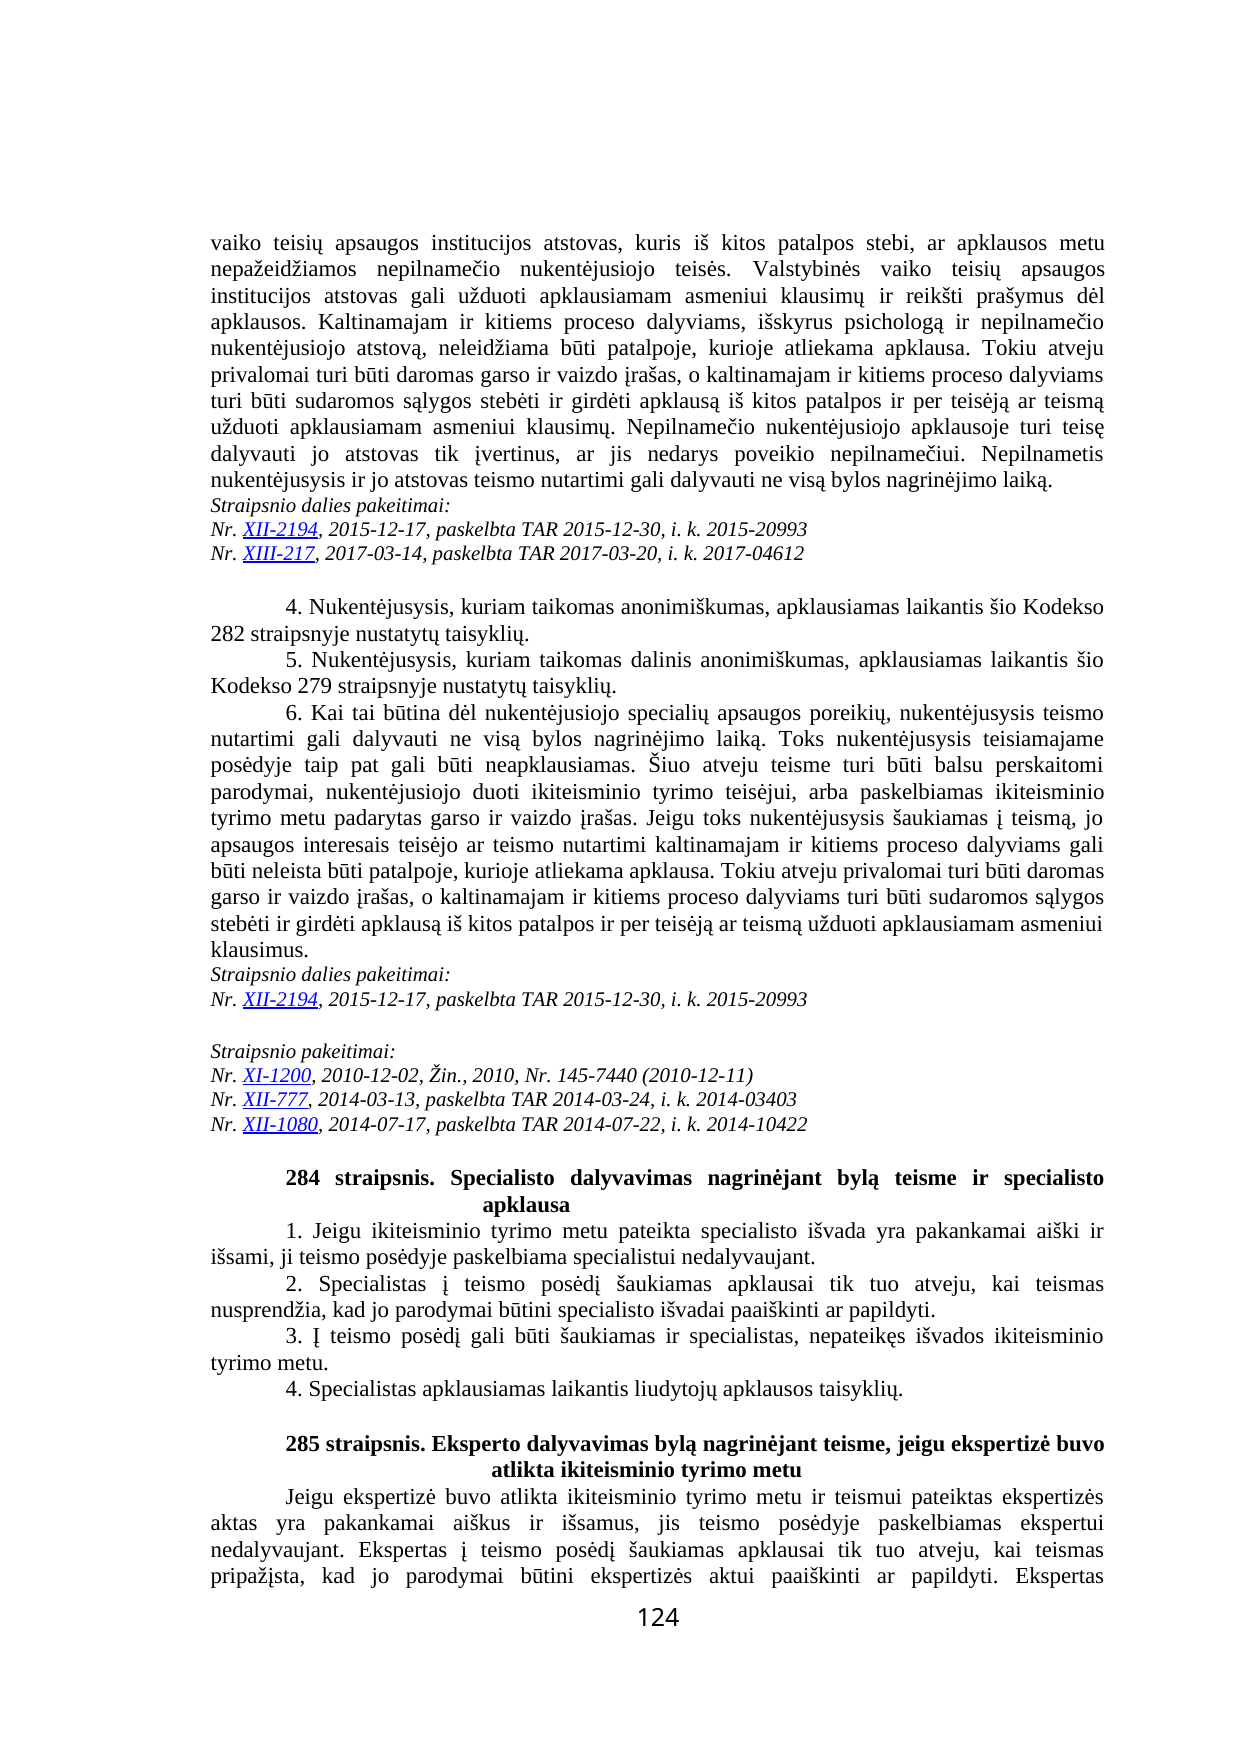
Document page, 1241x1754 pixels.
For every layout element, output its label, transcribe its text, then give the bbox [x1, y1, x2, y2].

text 4. Specialistas apklausiamas laikantis liudytojų apklausos taisyklių. [210, 1375, 1105, 1401]
text Straipsnio pakeitimai: [210, 1039, 1105, 1063]
text 285 straipsnis. Eksperto dalyvavimas bylą nagrinėjant teisme, jeigu ekspertizė buvo atlikta ikiteisminio tyrimo metu [285, 1430, 1105, 1483]
text Nr. XI-1200, 2010-12-02, Žin., 2010, Nr. 145-7440 (2010-12-11) [210, 1063, 1105, 1087]
text Nr. XIII-217, 2017-03-14, paskelbta TAR 2017-03-20, i. k. 2017-04612 [210, 541, 1105, 565]
text Nr. XII-1080, 2014-07-17, paskelbta TAR 2014-07-22, i. k. 2014-10422 [210, 1111, 1105, 1136]
text Nr. XII-777, 2014-03-13, paskelbta TAR 2014-03-24, i. k. 2014-03403 [210, 1087, 1105, 1111]
text 3. Į teismo posėdį gali būti šaukiamas ir specialistas, nepateikęs išvados ikiteisminio tyrimo metu. [210, 1322, 1105, 1375]
text Jeigu ekspertizė buvo atlikta ikiteisminio tyrimo metu ir teismui pateiktas ekspertizės aktas yra pakankamai aiškus ir išsamus, jis teismo posėdyje paskelbiamas ekspertui nedalyvaujant. Ekspertas į teismo posėdį šaukiamas apklausai tik tuo atveju, kai teismas pripažįsta, kad jo parodymai būtini ekspertizės aktui paaiškinti ar papildyti. Ekspertas [210, 1483, 1105, 1588]
text Nr. XII-2194, 2015-12-17, paskelbta TAR 2015-12-30, i. k. 2015-20993 [210, 986, 1105, 1011]
text Straipsnio dalies pakeitimai: [210, 962, 1105, 986]
text 2. Specialistas į teismo posėdį šaukiamas apklausai tik tuo atveju, kai teismas nusprendžia, kad jo parodymai būtini specialisto išvadai paaiškinti ar papildyti. [210, 1270, 1105, 1322]
text 5. Nukentėjusysis, kuriam taikomas dalinis anonimiškumas, apklausiamas laikantis šio Kodekso 279 straipsnyje nustatytų taisyklių. [210, 646, 1105, 699]
text Straipsnio dalies pakeitimai: [210, 492, 1105, 517]
text 6. Kai tai būtina dėl nukentėjusiojo specialių apsaugos poreikių, nukentėjusysis teismo nutartimi gali dalyvauti ne visą bylos nagrinėjimo laiką. Toks nukentėjusysis teisiamajame posėdyje taip pat gali būti neapklausiamas. Šiuo atveju teisme turi būti balsu perskaitomi parodymai, nukentėjusiojo duoti ikiteisminio tyrimo teisėjui, arba paskelbiamas ikiteisminio tyrimo metu padarytas garso ir vaizdo įrašas. Jeigu toks nukentėjusysis šaukiamas į teismą, jo apsaugos interesais teisėjo ar teismo nutartimi kaltinamajam ir kitiems proceso dalyviams gali būti neleista būti patalpoje, kurioje atliekama apklausa. Tokiu atveju privalomai turi būti daromas garso ir vaizdo įrašas, o kaltinamajam ir kitiems proceso dalyviams turi būti sudaromos sąlygos stebėti ir girdėti apklausą iš kitos patalpos ir per teisėją ar teismą užduoti apklausiamam asmeniui klausimus. [210, 699, 1105, 962]
text vaiko teisių apsaugos institucijos atstovas, kuris iš kitos patalpos stebi, ar apklausos metu nepažeidžiamos nepilnamečio nukentėjusiojo teisės. Valstybinės vaiko teisių apsaugos institucijos atstovas gali užduoti apklausiamam asmeniui klausimų ir reikšti prašymus dėl apklausos. Kaltinamajam ir kitiems proceso dalyviams, išskyrus psichologą ir nepilnamečio nukentėjusiojo atstovą, neleidžiama būti patalpoje, kurioje atliekama apklausa. Tokiu atveju privalomai turi būti daromas garso ir vaizdo įrašas, o kaltinamajam ir kitiems proceso dalyviams turi būti sudaromos sąlygos stebėti ir girdėti apklausą iš kitos patalpos ir per teisėją ar teismą užduoti apklausiamam asmeniui klausimų. Nepilnamečio nukentėjusiojo apklausoje turi teisę dalyvauti jo atstovas tik įvertinus, ar jis nedarys poveikio nepilnamečiui. Nepilnametis nukentėjusysis ir jo atstovas teismo nutartimi gali dalyvauti ne visą bylos nagrinėjimo laiką. [210, 229, 1105, 492]
text 1. Jeigu ikiteisminio tyrimo metu pateikta specialisto išvada yra pakankamai aiški ir išsami, ji teismo posėdyje paskelbiama specialistui nedalyvaujant. [210, 1217, 1105, 1270]
text Nr. XII-2194, 2015-12-17, paskelbta TAR 2015-12-30, i. k. 2015-20993 [210, 517, 1105, 541]
text 4. Nukentėjusysis, kuriam taikomas anonimiškumas, apklausiamas laikantis šio Kodekso 282 straipsnyje nustatytų taisyklių. [210, 593, 1105, 646]
text 284 straipsnis. Specialisto dalyvavimas nagrinėjant bylą teisme ir specialisto apklausa [285, 1164, 1105, 1217]
